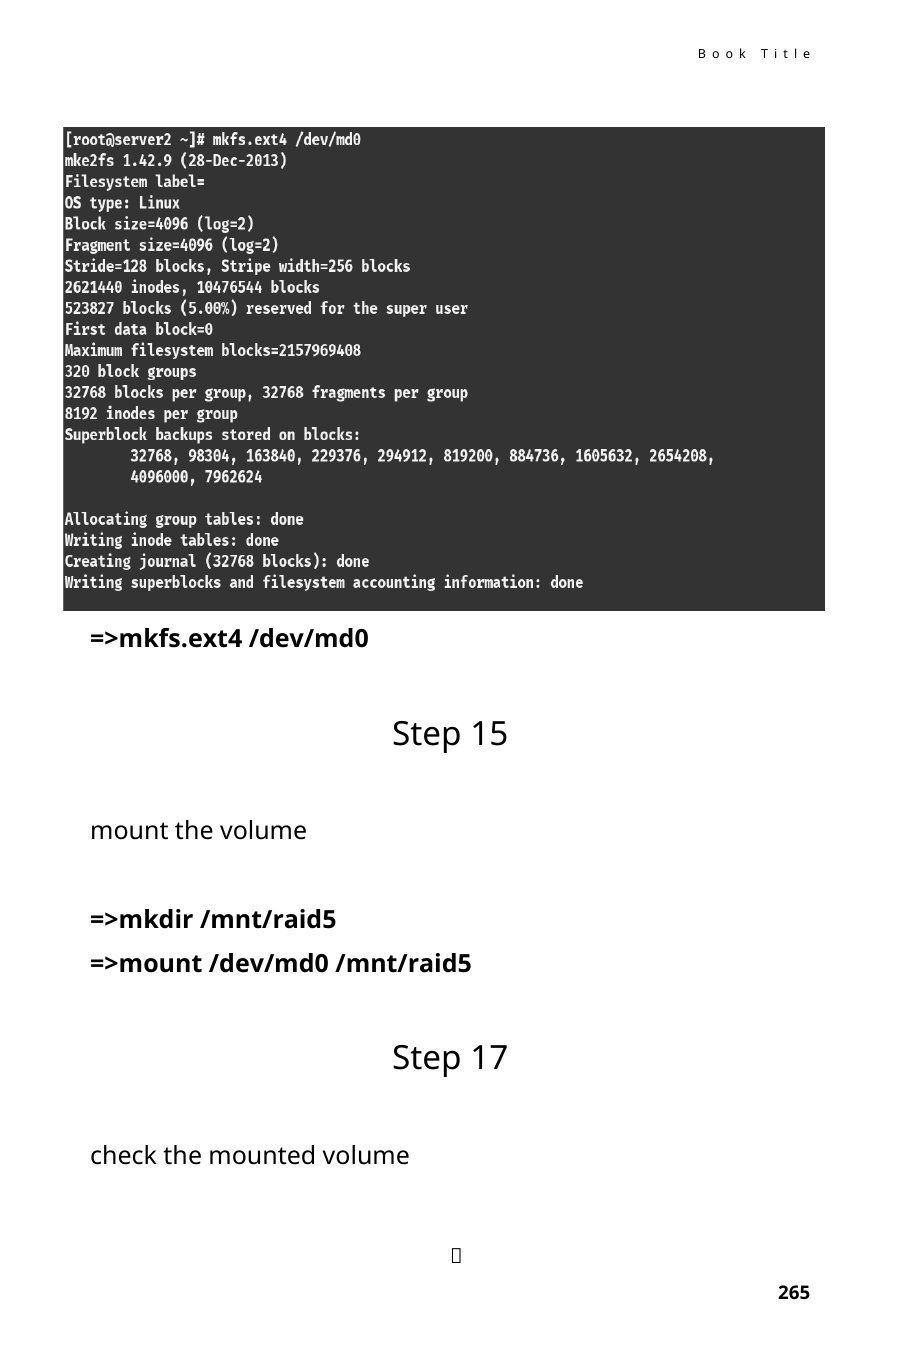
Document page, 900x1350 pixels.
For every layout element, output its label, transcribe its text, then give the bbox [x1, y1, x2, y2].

text =>mount /dev/md0 /mnt/raid5 [90, 946, 810, 979]
text [90, 105, 810, 127]
text =>mkfs.ext4 /dev/md0 [90, 611, 810, 655]
text check the mounted volume [90, 1137, 810, 1171]
text =>mkdir /mnt/raid5 [90, 901, 810, 935]
text Step 17 [90, 1034, 810, 1079]
picture [63, 127, 825, 611]
text Step 15 [90, 709, 810, 755]
text mount the volume [90, 813, 810, 847]
